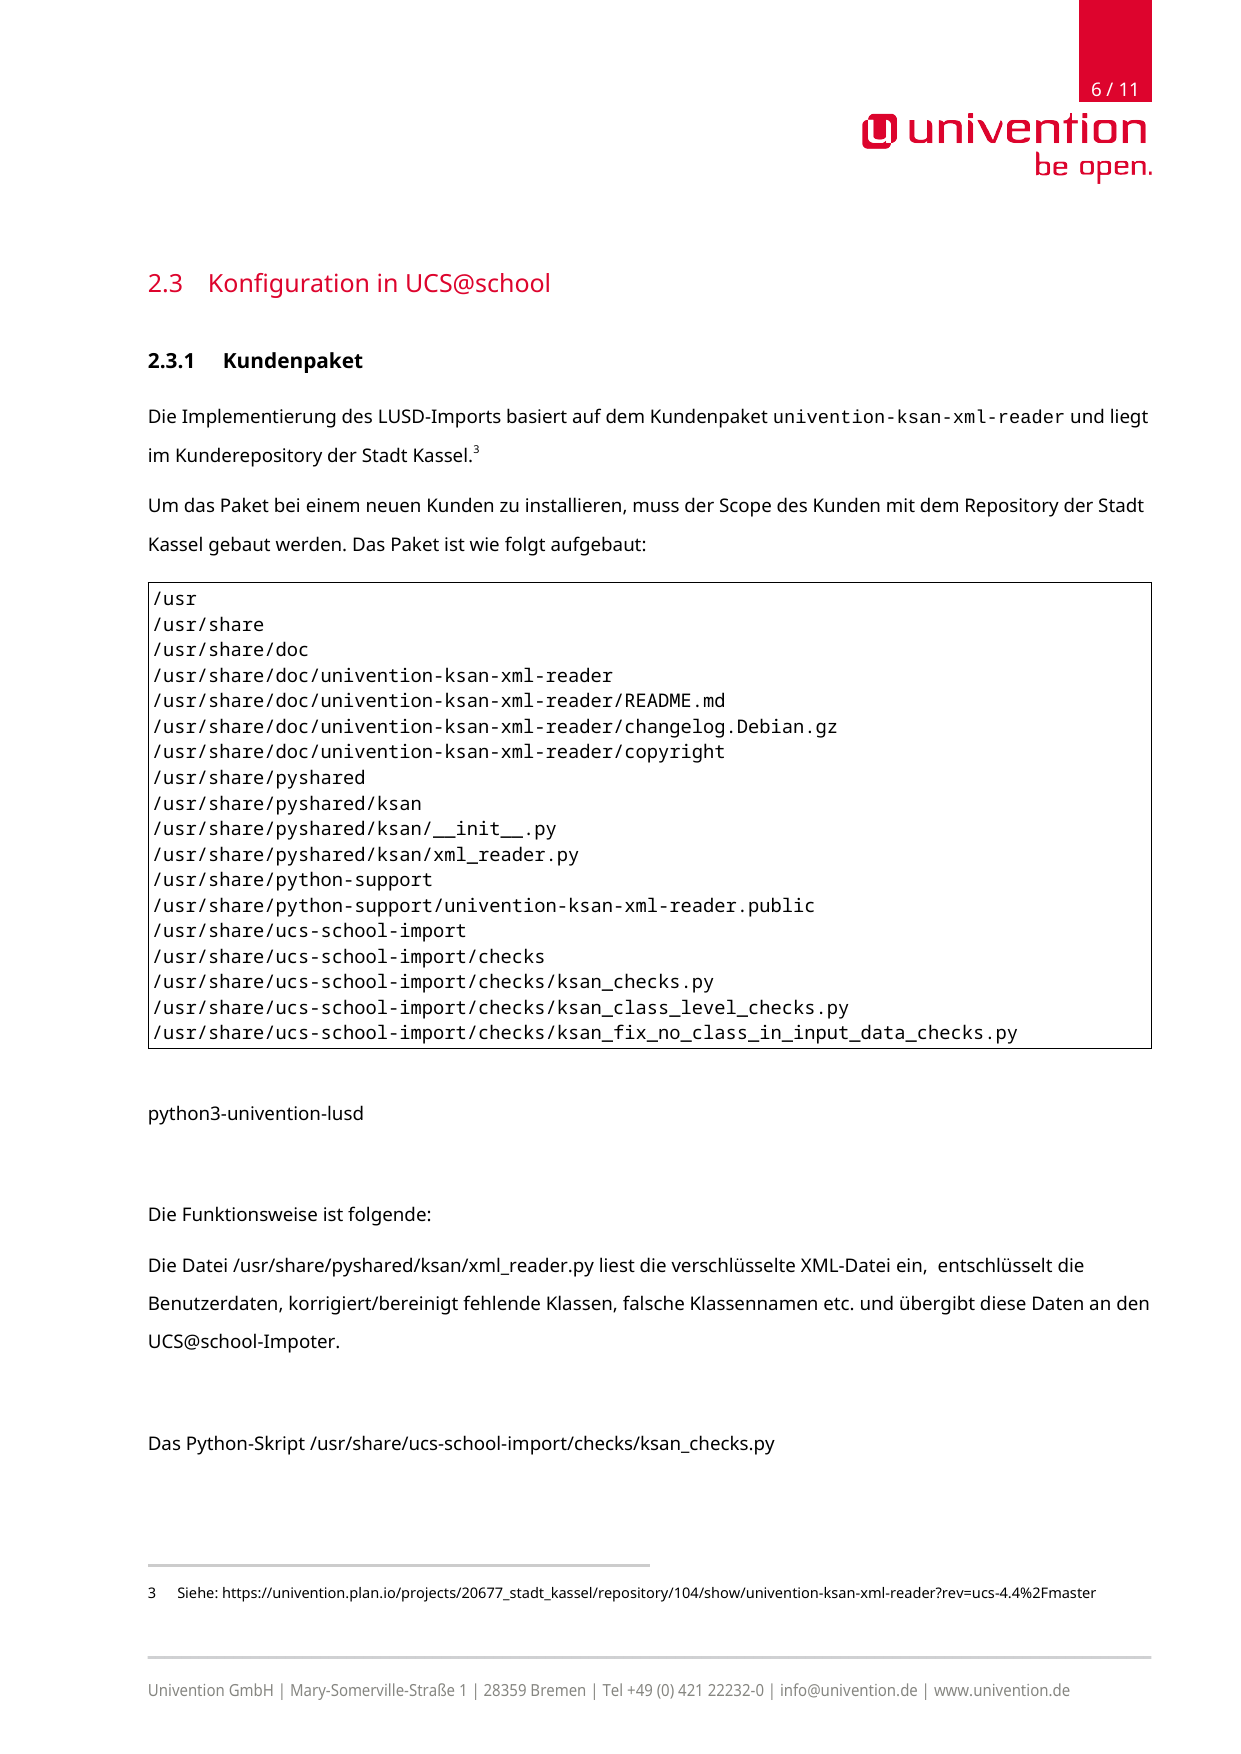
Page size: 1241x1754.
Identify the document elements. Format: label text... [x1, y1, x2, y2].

subtitle Kundenpaket [148, 346, 1152, 375]
text /usr/share/doc/univention-ksan-xml-reader/changelog.Debian.gz [149, 709, 1151, 735]
text /usr/share/ucs-school-import/checks [149, 939, 1151, 964]
text /usr/share/pyshared [149, 760, 1151, 786]
picture [862, 113, 1152, 184]
subtitle Konfiguration in UCS@school [148, 266, 1152, 300]
text /usr/share/ucs-school-import [149, 913, 1151, 939]
text /usr/share/doc/univention-ksan-xml-reader/README.md [149, 684, 1151, 709]
text /usr/share/python-support [149, 862, 1151, 888]
text Um das Paket bei einem neuen Kunden zu installieren, muss der Scope des Kunden mit dem Repository der Stadt Kassel gebaut werden. Das Paket ist wie folgt aufgebaut: [148, 493, 1152, 557]
text /usr/share/ucs-school-import/checks/ksan_class_level_checks.py [149, 990, 1151, 1016]
text /usr/share/doc/univention-ksan-xml-reader [149, 658, 1151, 684]
text /usr/share/ucs-school-import/checks/ksan_checks.py [149, 964, 1151, 990]
text /usr/share/pyshared/ksan/__init__.py [149, 811, 1151, 837]
text /usr/share/pyshared/ksan [149, 786, 1151, 811]
text /usr/share/doc [149, 633, 1151, 658]
text Die Implementierung des LUSD-Imports basiert auf dem Kundenpaket univention-ksan-xml-reader und liegt im Kunderepository der Stadt Kassel. [148, 404, 1152, 468]
text /usr/share/ucs-school-import/checks/ksan_fix_no_class_in_input_data_checks.py [149, 1016, 1151, 1048]
text Die Datei /usr/share/pyshared/ksan/xml_reader.py liest die verschlüsselte XML-Datei ein, entschlüsselt die Benutzerdaten, korrigiert/bereinigt fehlende Klassen, falsche Klassennamen etc. und übergibt diese Daten an den UCS@school-Impoter. [148, 1252, 1152, 1354]
text python3-univention-lusd [148, 1100, 1152, 1125]
text /usr/share/doc/univention-ksan-xml-reader/copyright [149, 735, 1151, 760]
text Siehe: https://univention.plan.io/projects/20677_stadt_kassel/repository/104/show/univention-ksan-xml-reader?rev=ucs-4.4%2Fmaster [148, 1583, 1152, 1603]
text Das Python-Skript /usr/share/ucs-school-import/checks/ksan_checks.py [148, 1430, 1152, 1455]
text /usr/share/pyshared/ksan/xml_reader.py [149, 837, 1151, 862]
text /usr/share/python-support/univention-ksan-xml-reader.public [149, 888, 1151, 913]
text /usr [149, 583, 1151, 607]
text Die Funktionsweise ist folgende: [148, 1201, 1152, 1227]
text /usr/share [149, 607, 1151, 633]
